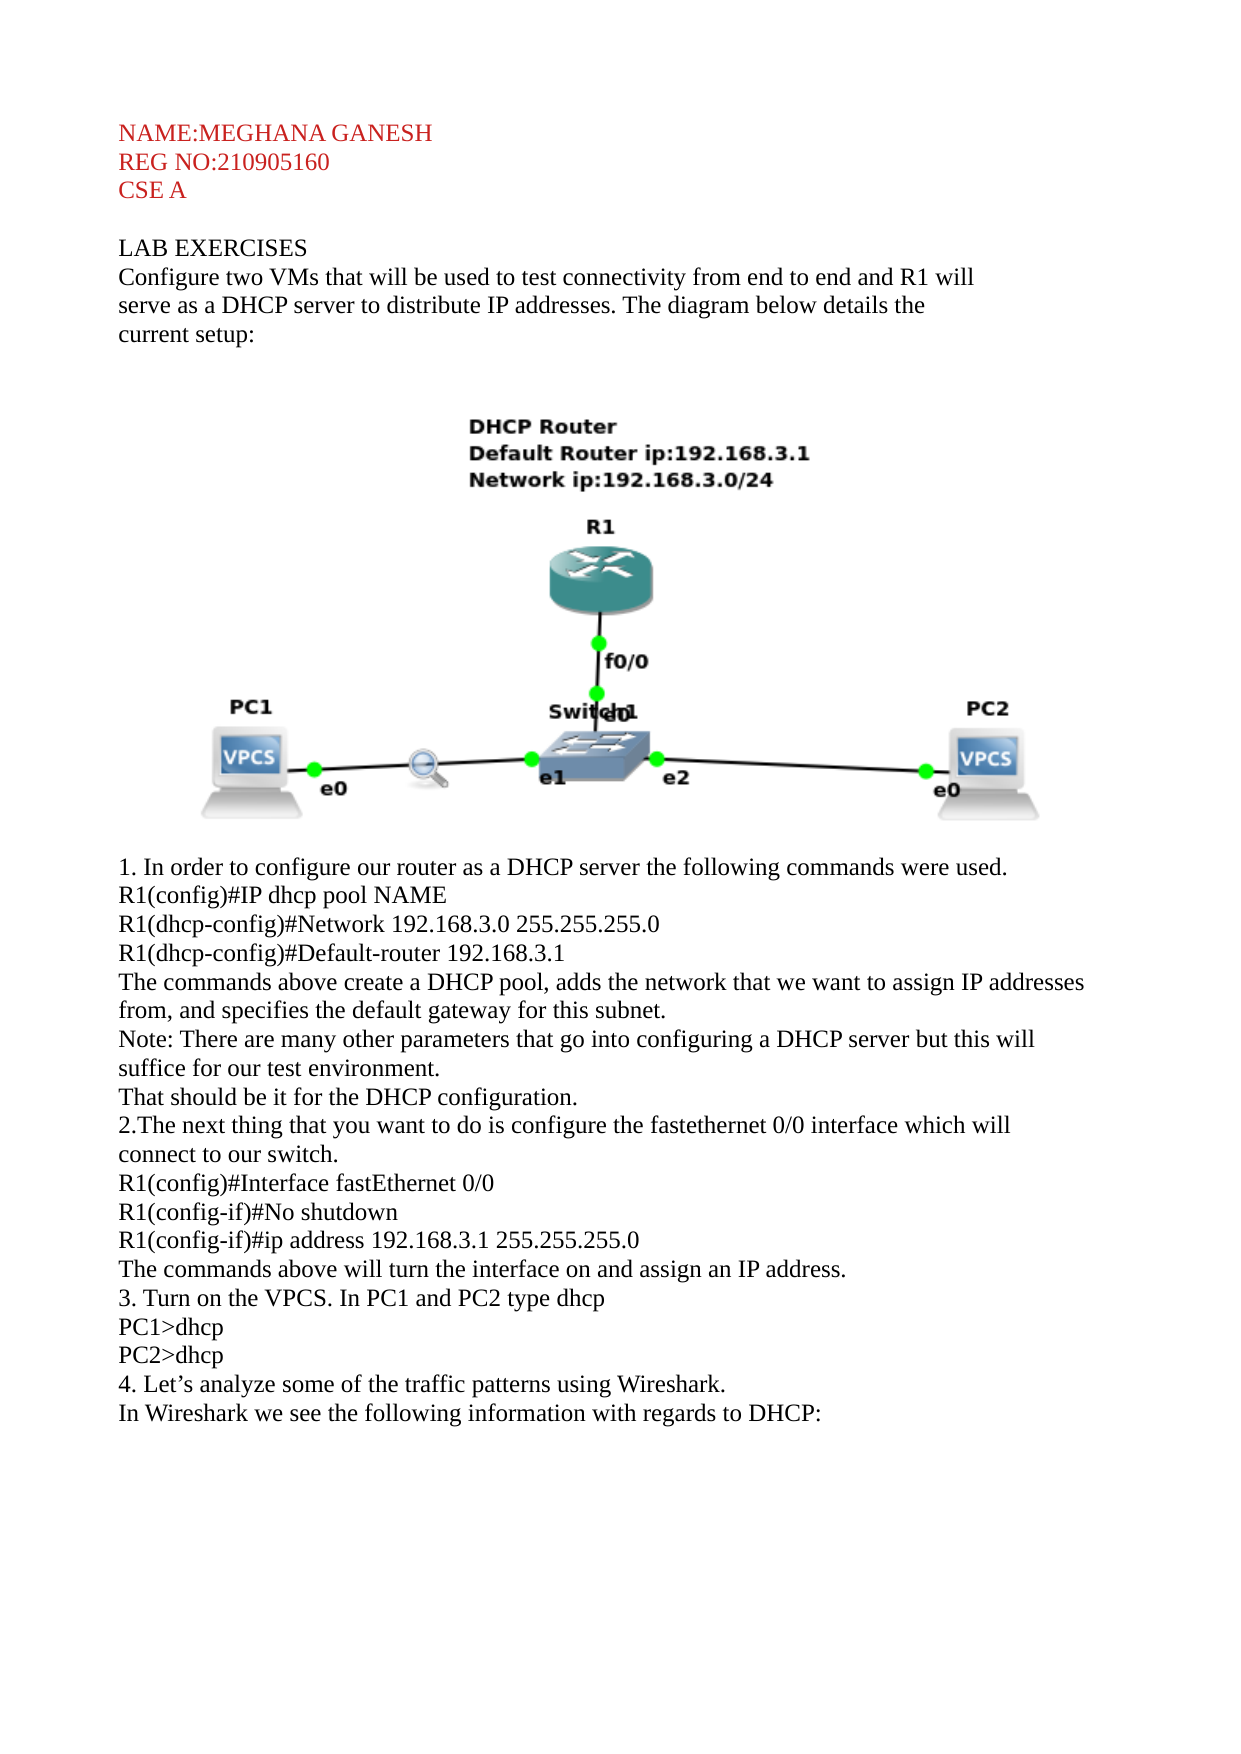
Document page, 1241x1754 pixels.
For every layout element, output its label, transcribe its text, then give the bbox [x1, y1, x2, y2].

text The commands above will turn the interface on and assign an IP address. [118, 1254, 1122, 1283]
text R1(config)#IP dhcp pool NAME [118, 881, 1122, 909]
text current setup: [118, 319, 1122, 348]
text suffice for our test environment. [118, 1053, 1122, 1082]
text That should be it for the DHCP configuration. [118, 1082, 1122, 1111]
text Configure two VMs that will be used to test connectivity from end to end and R1 will [118, 262, 1122, 291]
text LAB EXERCISES [118, 233, 1122, 262]
text CSE A [118, 176, 1122, 204]
text serve as a DHCP server to distribute IP addresses. The diagram below details the [118, 291, 1122, 319]
text 4. Let’s analyze some of the traffic patterns using Wireshark. [118, 1369, 1122, 1398]
text 2.The next thing that you want to do is configure the fastethernet 0/0 interface which will [118, 1111, 1122, 1139]
text connect to our switch. [118, 1139, 1122, 1168]
text The commands above create a DHCP pool, adds the network that we want to assign IP addresses [118, 967, 1122, 996]
text 1. In order to configure our router as a DHCP server the following commands were used. [118, 852, 1122, 881]
text R1(config)#Interface fastEthernet 0/0 [118, 1168, 1122, 1197]
text from, and specifies the default gateway for this subnet. [118, 996, 1122, 1024]
text In Wireshark we see the following information with regards to DHCP: [118, 1398, 1122, 1427]
text R1(config-if)#No shutdown [118, 1197, 1122, 1226]
text R1(dhcp-config)#Network 192.168.3.0 255.255.255.0 [118, 909, 1122, 938]
text R1(dhcp-config)#Default-router 192.168.3.1 [118, 938, 1122, 967]
picture [170, 376, 1071, 852]
text Note: There are many other parameters that go into configuring a DHCP server but this will [118, 1024, 1122, 1053]
text PC1>dhcp [118, 1312, 1122, 1341]
text R1(config-if)#ip address 192.168.3.1 255.255.255.0 [118, 1226, 1122, 1254]
text REG NO:210905160 [118, 147, 1122, 176]
text PC2>dhcp [118, 1341, 1122, 1369]
text 3. Turn on the VPCS. In PC1 and PC2 type dhcp [118, 1283, 1122, 1312]
text NAME:MEGHANA GANESH [118, 118, 1122, 147]
